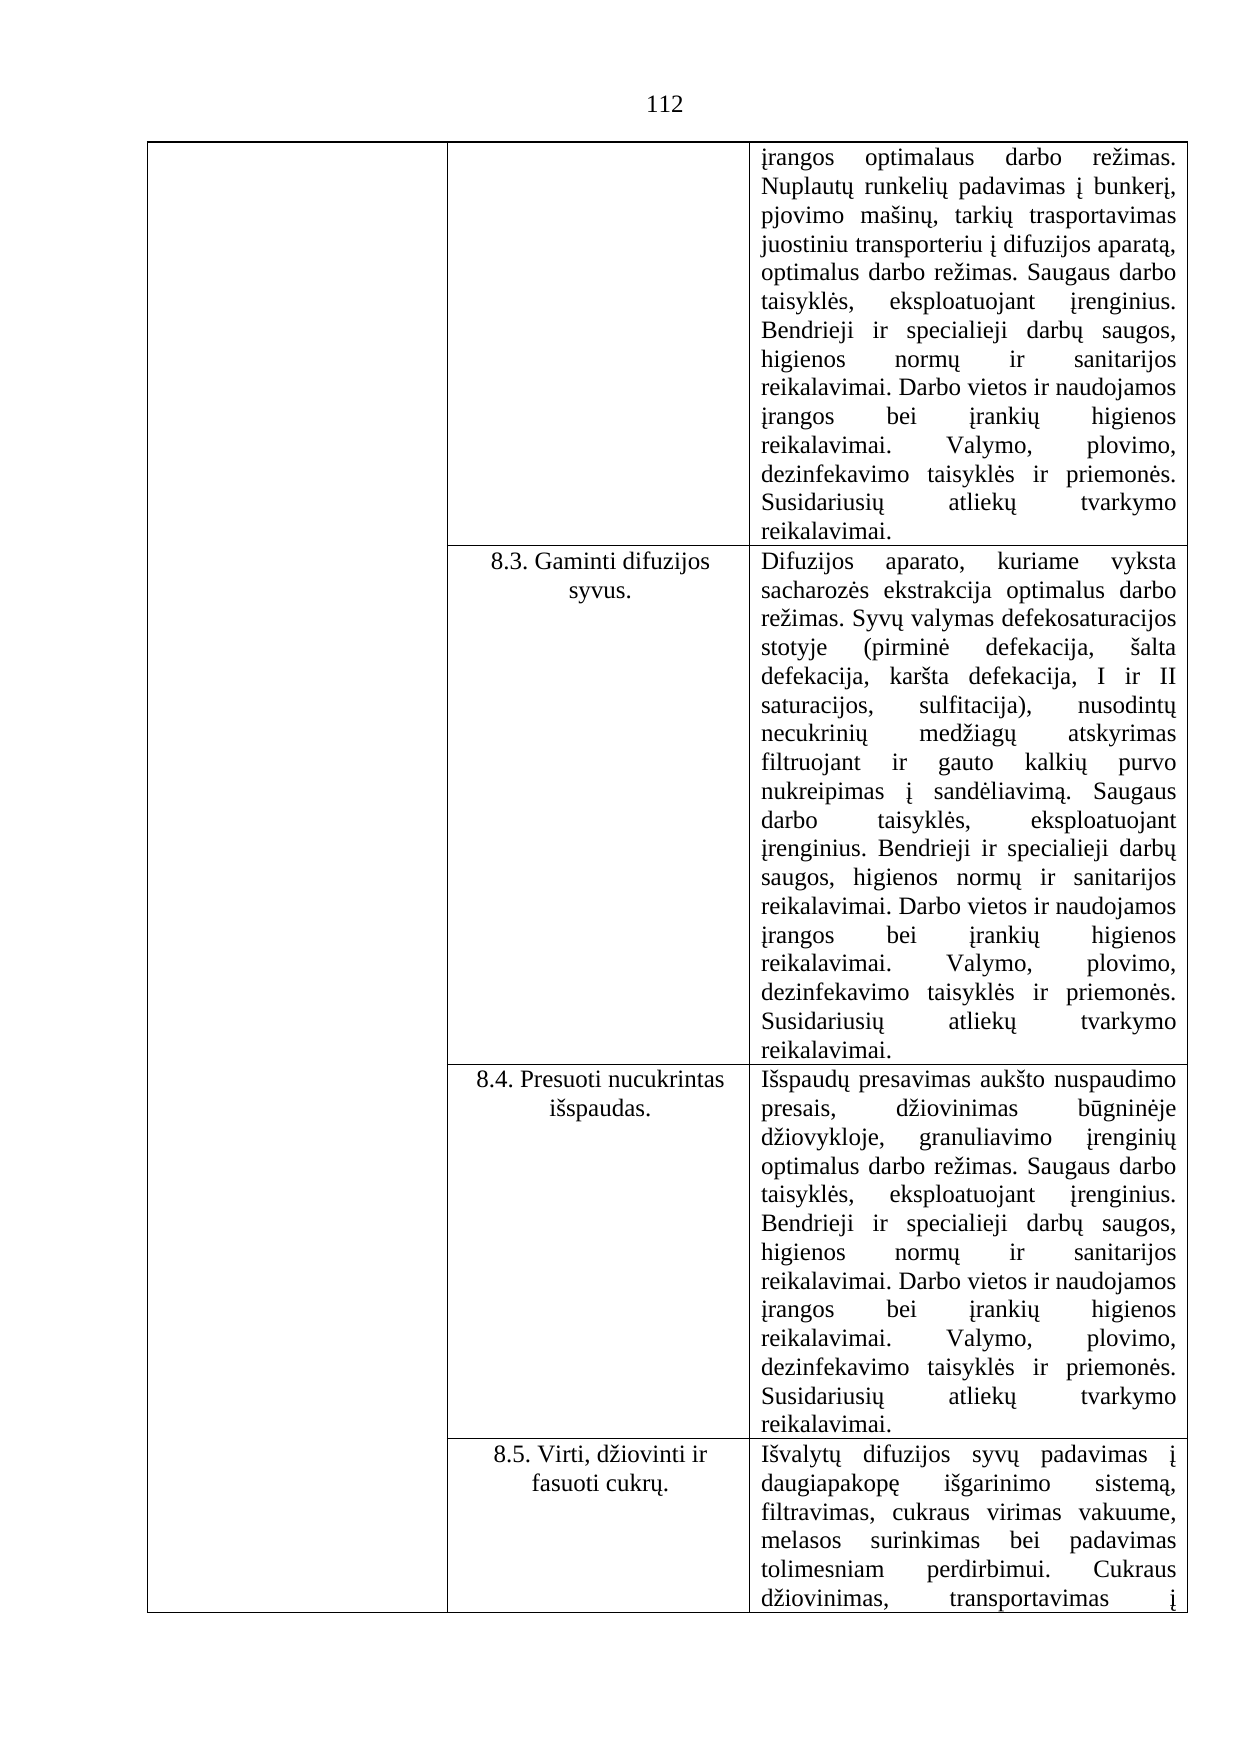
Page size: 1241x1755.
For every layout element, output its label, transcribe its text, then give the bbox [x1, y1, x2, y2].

table_cell 8.5. Virti, džiovinti ir fasuoti cukrų. [448, 1439, 749, 1612]
table_cell [448, 143, 749, 545]
table_cell įrangos optimalaus darbo režimas. Nuplautų runkelių padavimas į bunkerį, pjovimo mašinų, tarkių trasportavimas juostiniu transporteriu į difuzijos aparatą, optimalus darbo režimas. Saugaus darbo taisyklės, eksploatuojant įrenginius. Bendrieji ir specialieji darbų saugos, higienos normų ir sanitarijos reikalavimai. Darbo vietos ir naudojamos įrangos bei įrankių higienos reikalavimai. Valymo, plovimo, dezinfekavimo taisyklės ir priemonės. Susidariusių atliekų tvarkymo reikalavimai. [750, 143, 1187, 545]
table_cell 8.4. Presuoti nucukrintas išspaudas. [448, 1065, 749, 1438]
table_cell Difuzijos aparato, kuriame vyksta sacharozės ekstrakcija optimalus darbo režimas. Syvų valymas defekosaturacijos stotyje (pirminė defekacija, šalta defekacija, karšta defekacija, I ir II saturacijos, sulfitacija), nusodintų necukrinių medžiagų atskyrimas filtruojant ir gauto kalkių purvo nukreipimas į sandėliavimą. Saugaus darbo taisyklės, eksploatuojant įrenginius. Bendrieji ir specialieji darbų saugos, higienos normų ir sanitarijos reikalavimai. Darbo vietos ir naudojamos įrangos bei įrankių higienos reikalavimai. Valymo, plovimo, dezinfekavimo taisyklės ir priemonės. Susidariusių atliekų tvarkymo reikalavimai. [750, 546, 1187, 1063]
table_cell Išvalytų difuzijos syvų padavimas į daugiapakopę išgarinimo sistemą, filtravimas, cukraus virimas vakuume, melasos surinkimas bei padavimas tolimesniam perdirbimui. Cukraus džiovinimas, transportavimas į [750, 1439, 1187, 1612]
table_cell 8.3. Gaminti difuzijos syvus. [448, 546, 749, 1063]
table_cell Išspaudų presavimas aukšto nuspaudimo presais, džiovinimas būgninėje džiovykloje, granuliavimo įrenginių optimalus darbo režimas. Saugaus darbo taisyklės, eksploatuojant įrenginius. Bendrieji ir specialieji darbų saugos, higienos normų ir sanitarijos reikalavimai. Darbo vietos ir naudojamos įrangos bei įrankių higienos reikalavimai. Valymo, plovimo, dezinfekavimo taisyklės ir priemonės. Susidariusių atliekų tvarkymo reikalavimai. [750, 1065, 1187, 1438]
table_cell [148, 143, 447, 1612]
